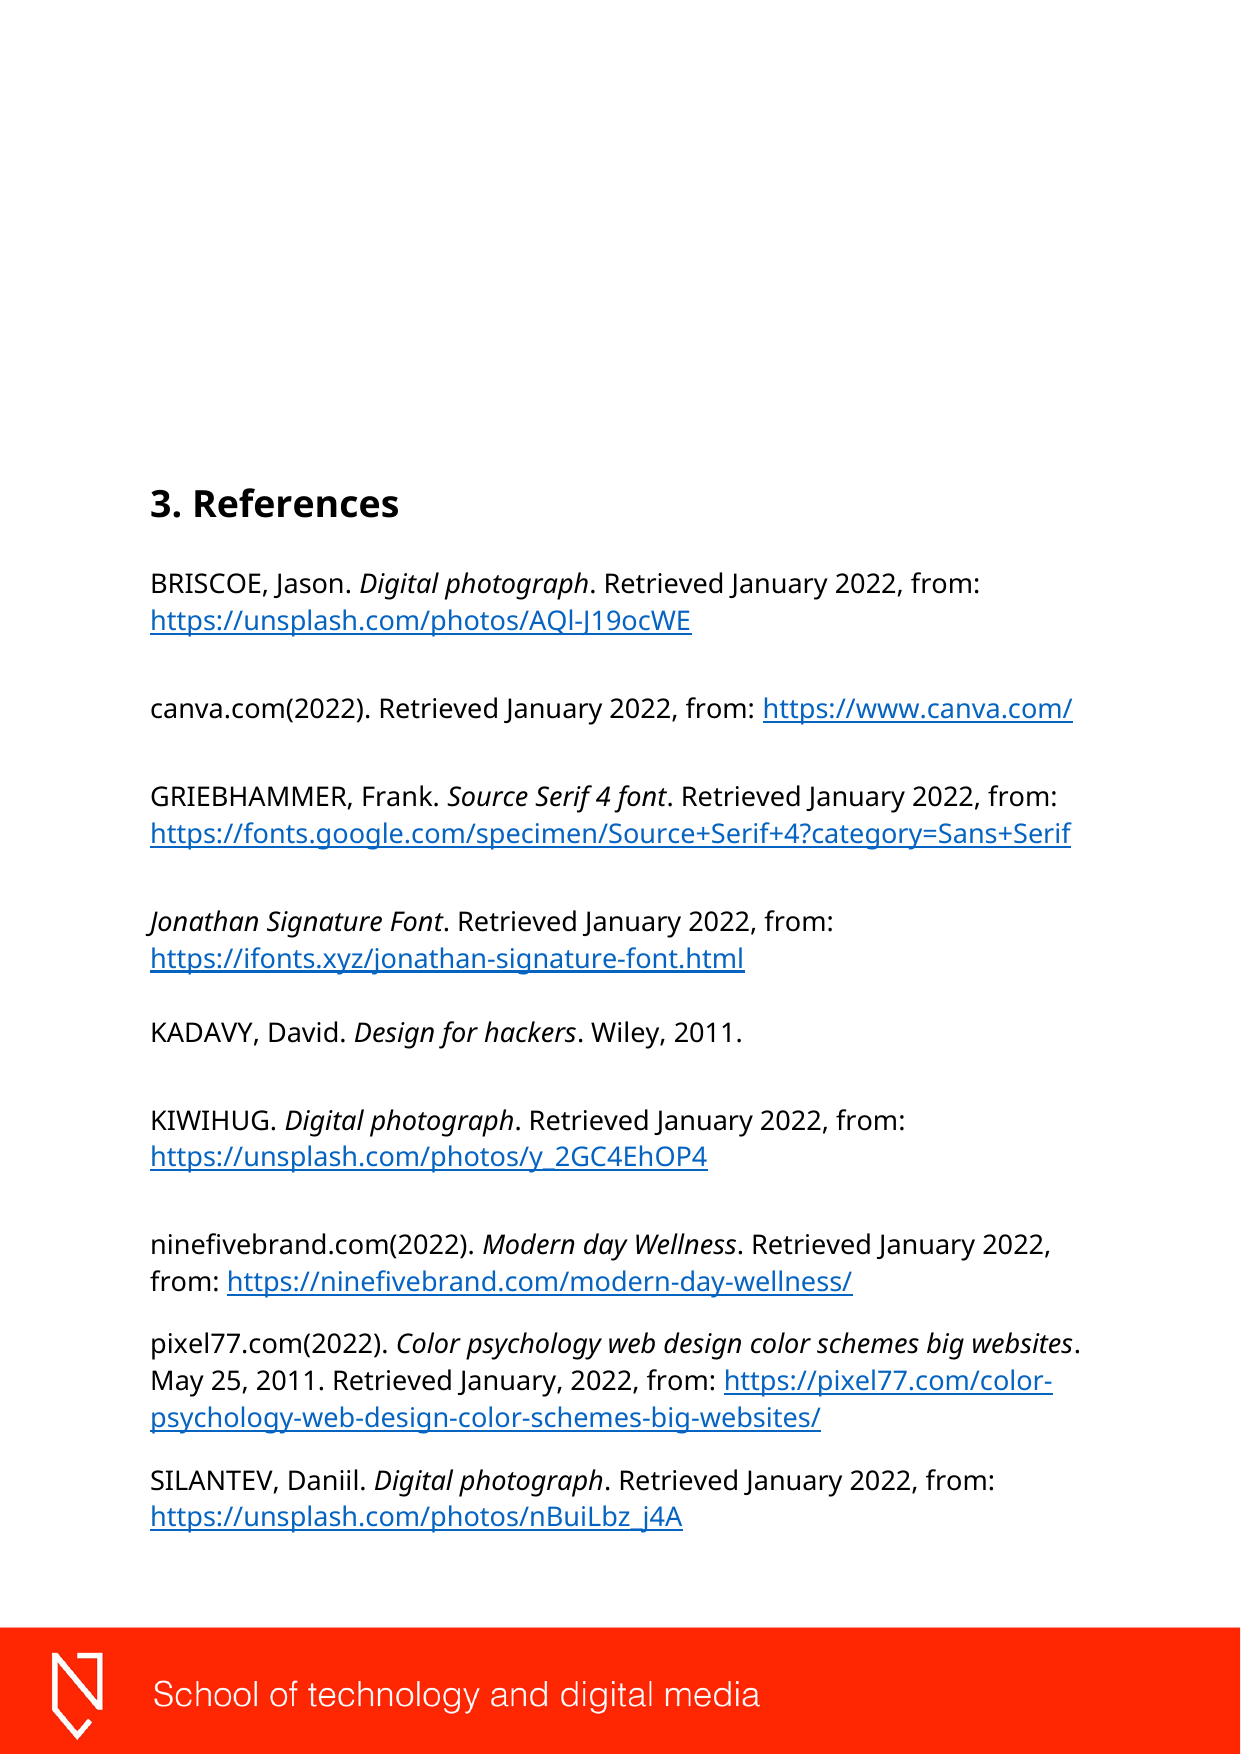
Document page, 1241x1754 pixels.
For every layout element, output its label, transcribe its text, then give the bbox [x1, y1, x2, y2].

text ninefivebrand.com(2022). Modern day Wellness. Retrieved January 2022, from: https://ninefivebrand.com/modern-day-wellness/ [150, 1226, 1090, 1299]
picture [0, 1618, 1241, 1754]
text BRISCOE, Jason. Digital photograph. Retrieved January 2022, from: https://unsplash.com/photos/AQl-J19ocWE [150, 565, 1090, 639]
text pixel77.com(2022). Color psychology web design color schemes big websites. May 25, 2011. Retrieved January, 2022, from: https://pixel77.com/color-psychology-web-design-color-schemes-big-websites/ [150, 1325, 1090, 1436]
text SILANTEV, Daniil. Digital photograph. Retrieved January 2022, from: https://unsplash.com/photos/nBuiLbz_j4A [150, 1461, 1090, 1535]
text canva.com(2022). Retrieved January 2022, from: https://www.canva.com/ [150, 690, 1090, 727]
subtitle 3. References [150, 477, 1090, 528]
text Jonathan Signature Font. Retrieved January 2022, from: https://ifonts.xyz/jonathan-signature-font.html [150, 902, 1090, 976]
text KADAVY, David. Design for hackers. Wiley, 2011. [150, 1013, 1090, 1050]
text GRIEBHAMMER, Frank. Source Serif 4 font. Retrieved January 2022, from: https://fonts.google.com/specimen/Source+Serif+4?category=Sans+Serif [150, 778, 1090, 851]
text KIWIHUG. Digital photograph. Retrieved January 2022, from: https://unsplash.com/photos/y_2GC4EhOP4 [150, 1101, 1090, 1175]
